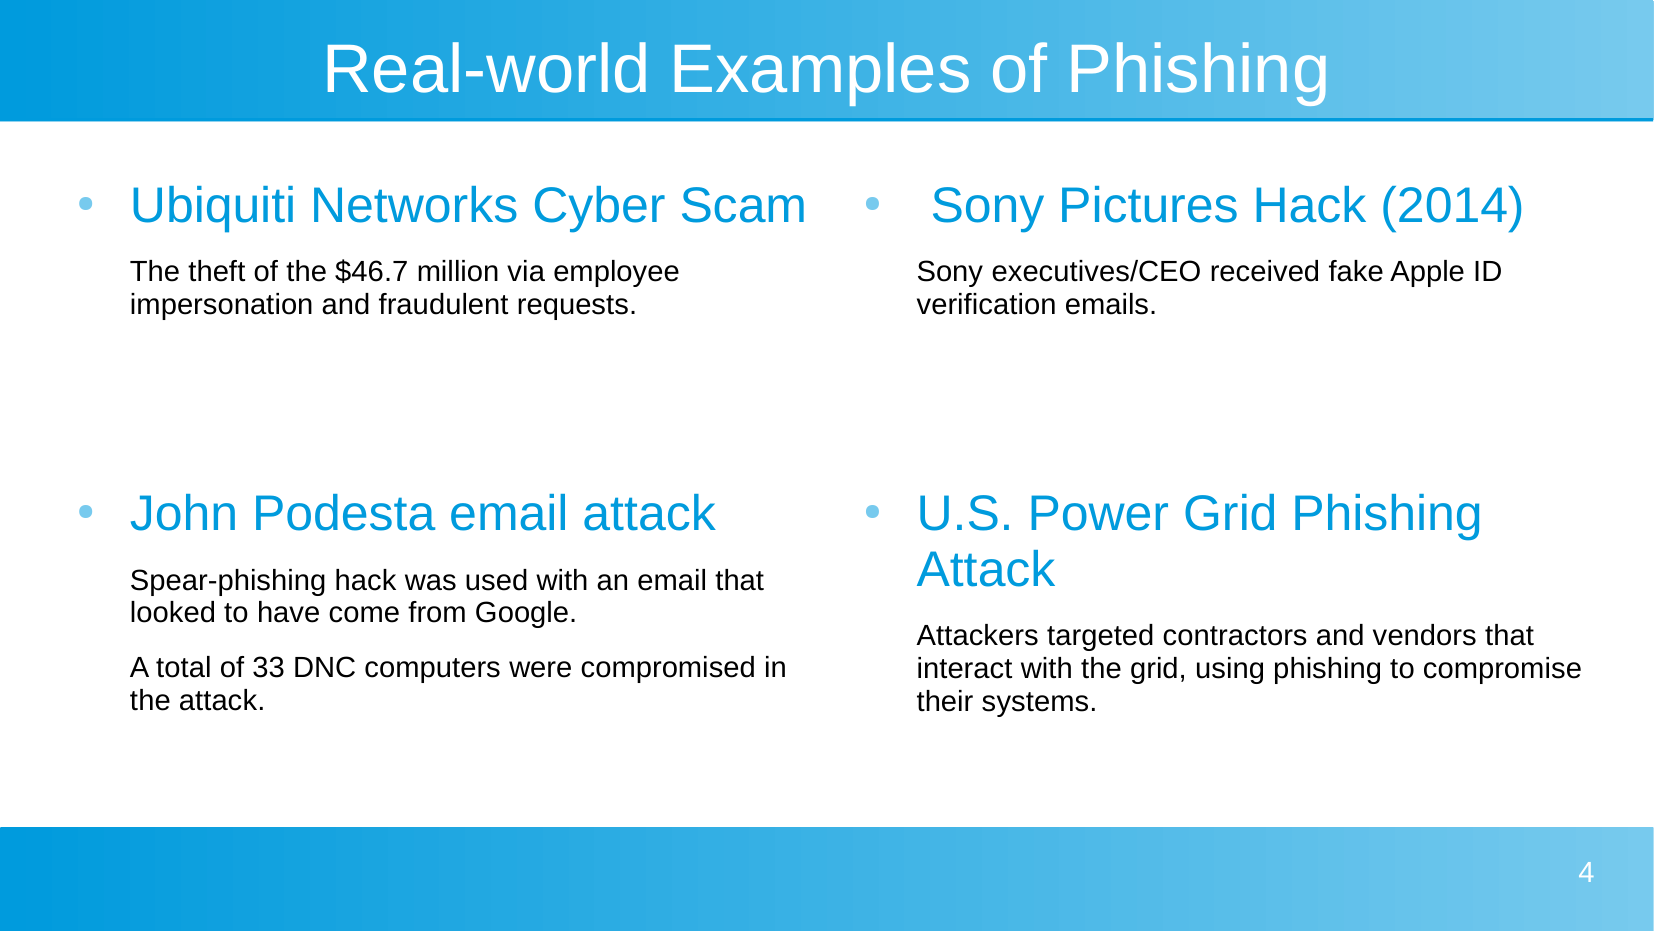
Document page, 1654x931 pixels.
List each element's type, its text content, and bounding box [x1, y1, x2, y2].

list Ubiquiti Networks Cyber Scam The theft of the $46.7 million via employee impersonation and fraudulent requests. [59, 177, 809, 459]
list John Podesta email attack Spear-phishing hack was used with an email that looked to have come from Google. A total of 33 DNC computers were compromised in the attack. [59, 485, 809, 768]
title Real-world Examples of Phishing [59, 29, 1595, 108]
list Sony Pictures Hack (2014) Sony executives/CEO received fake Apple ID verification emails. [845, 177, 1596, 459]
list U.S. Power Grid Phishing Attack Attackers targeted contractors and vendors that interact with the grid, using phishing to compromise their systems. [845, 485, 1596, 768]
